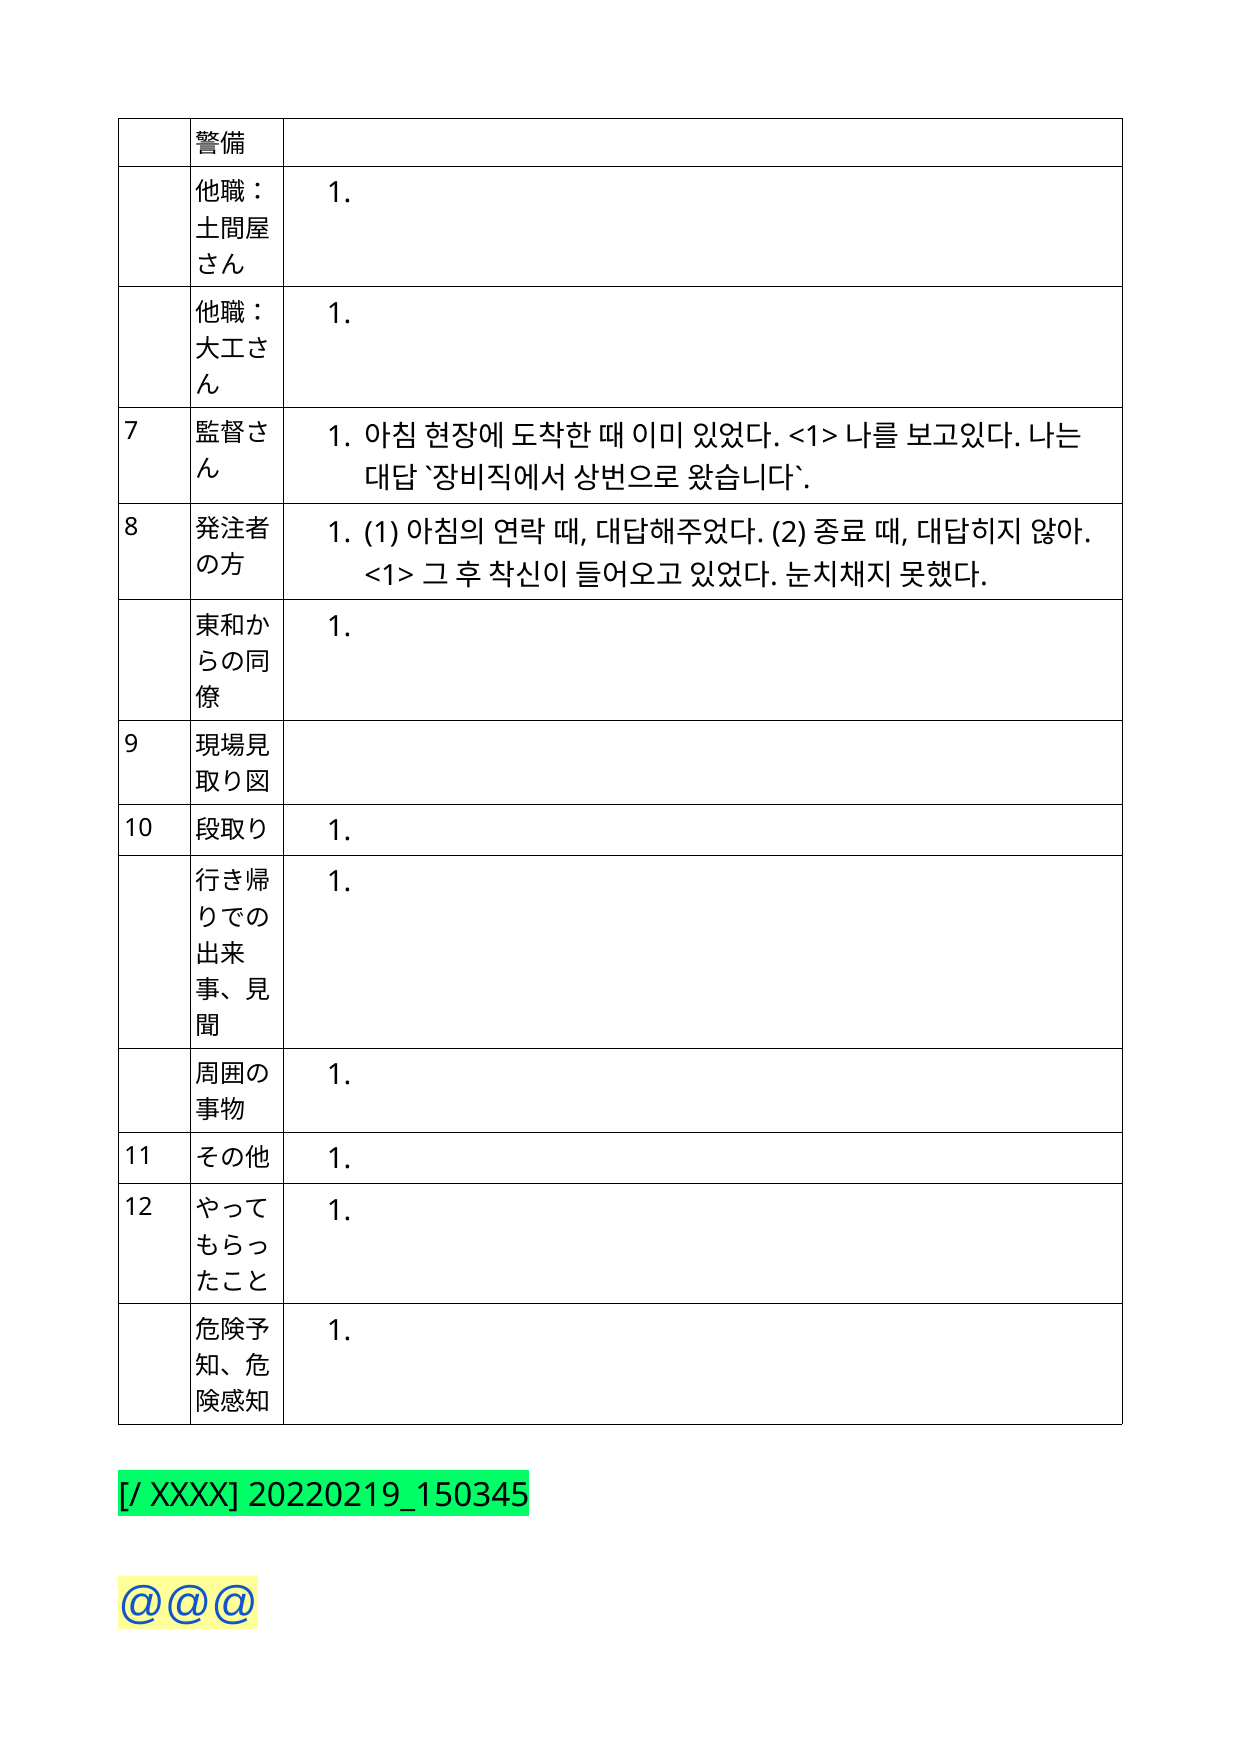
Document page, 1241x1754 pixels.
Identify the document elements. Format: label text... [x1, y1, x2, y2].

table_cell [284, 119, 1122, 166]
table_cell 12 [119, 1184, 190, 1303]
table_cell [284, 1133, 1122, 1183]
table_cell [284, 167, 1122, 286]
table_cell やってもらったこと [191, 1184, 283, 1303]
table_cell [284, 721, 1122, 804]
text @@@ [118, 1576, 1122, 1629]
table_cell [119, 167, 190, 286]
table_cell [119, 119, 190, 166]
table_cell 段取り [191, 805, 283, 855]
table_cell 危険予知、危険感知 [191, 1304, 283, 1424]
table_cell 周囲の事物 [191, 1049, 283, 1132]
table_cell 行き帰りでの出来事、見聞 [191, 856, 283, 1048]
table_cell [284, 287, 1122, 407]
table_cell 東和からの同僚 [191, 600, 283, 719]
table_cell 現場見取り図 [191, 721, 283, 804]
table_cell [119, 600, 190, 719]
table_cell 10 [119, 805, 190, 855]
table_cell 11 [119, 1133, 190, 1183]
table_cell [284, 1184, 1122, 1303]
table_cell [119, 1304, 190, 1424]
table_cell 7 [119, 408, 190, 503]
table_cell [119, 856, 190, 1048]
table_cell [119, 1049, 190, 1132]
table_cell 警備 [191, 119, 283, 166]
table_cell 発注者の方 [191, 504, 283, 599]
table_cell 他職：土間屋さん [191, 167, 283, 286]
table_cell (1) 아침의 연락 때, 대답해주었다. (2) 종료 때, 대답히지 않아. <1> 그 후 착신이 들어오고 있었다. 눈치채지 못했다. [284, 504, 1122, 599]
table_cell その他 [191, 1133, 283, 1183]
text [/ XXXX] 20220219_150345 [118, 1470, 1122, 1516]
table_cell 아침 현장에 도착한 때 이미 있었다. <1> 나를 보고있다. 나는 대답 `장비직에서 상번으로 왔습니다`. [284, 408, 1122, 503]
table_cell 他職：大工さん [191, 287, 283, 407]
table_cell 8 [119, 504, 190, 599]
table_cell [284, 600, 1122, 719]
table_cell 9 [119, 721, 190, 804]
table_cell [119, 287, 190, 407]
table_cell 監督さん [191, 408, 283, 503]
table_cell [284, 1049, 1122, 1132]
table_cell [284, 856, 1122, 1048]
table_cell [284, 1304, 1122, 1424]
table_cell [284, 805, 1122, 855]
